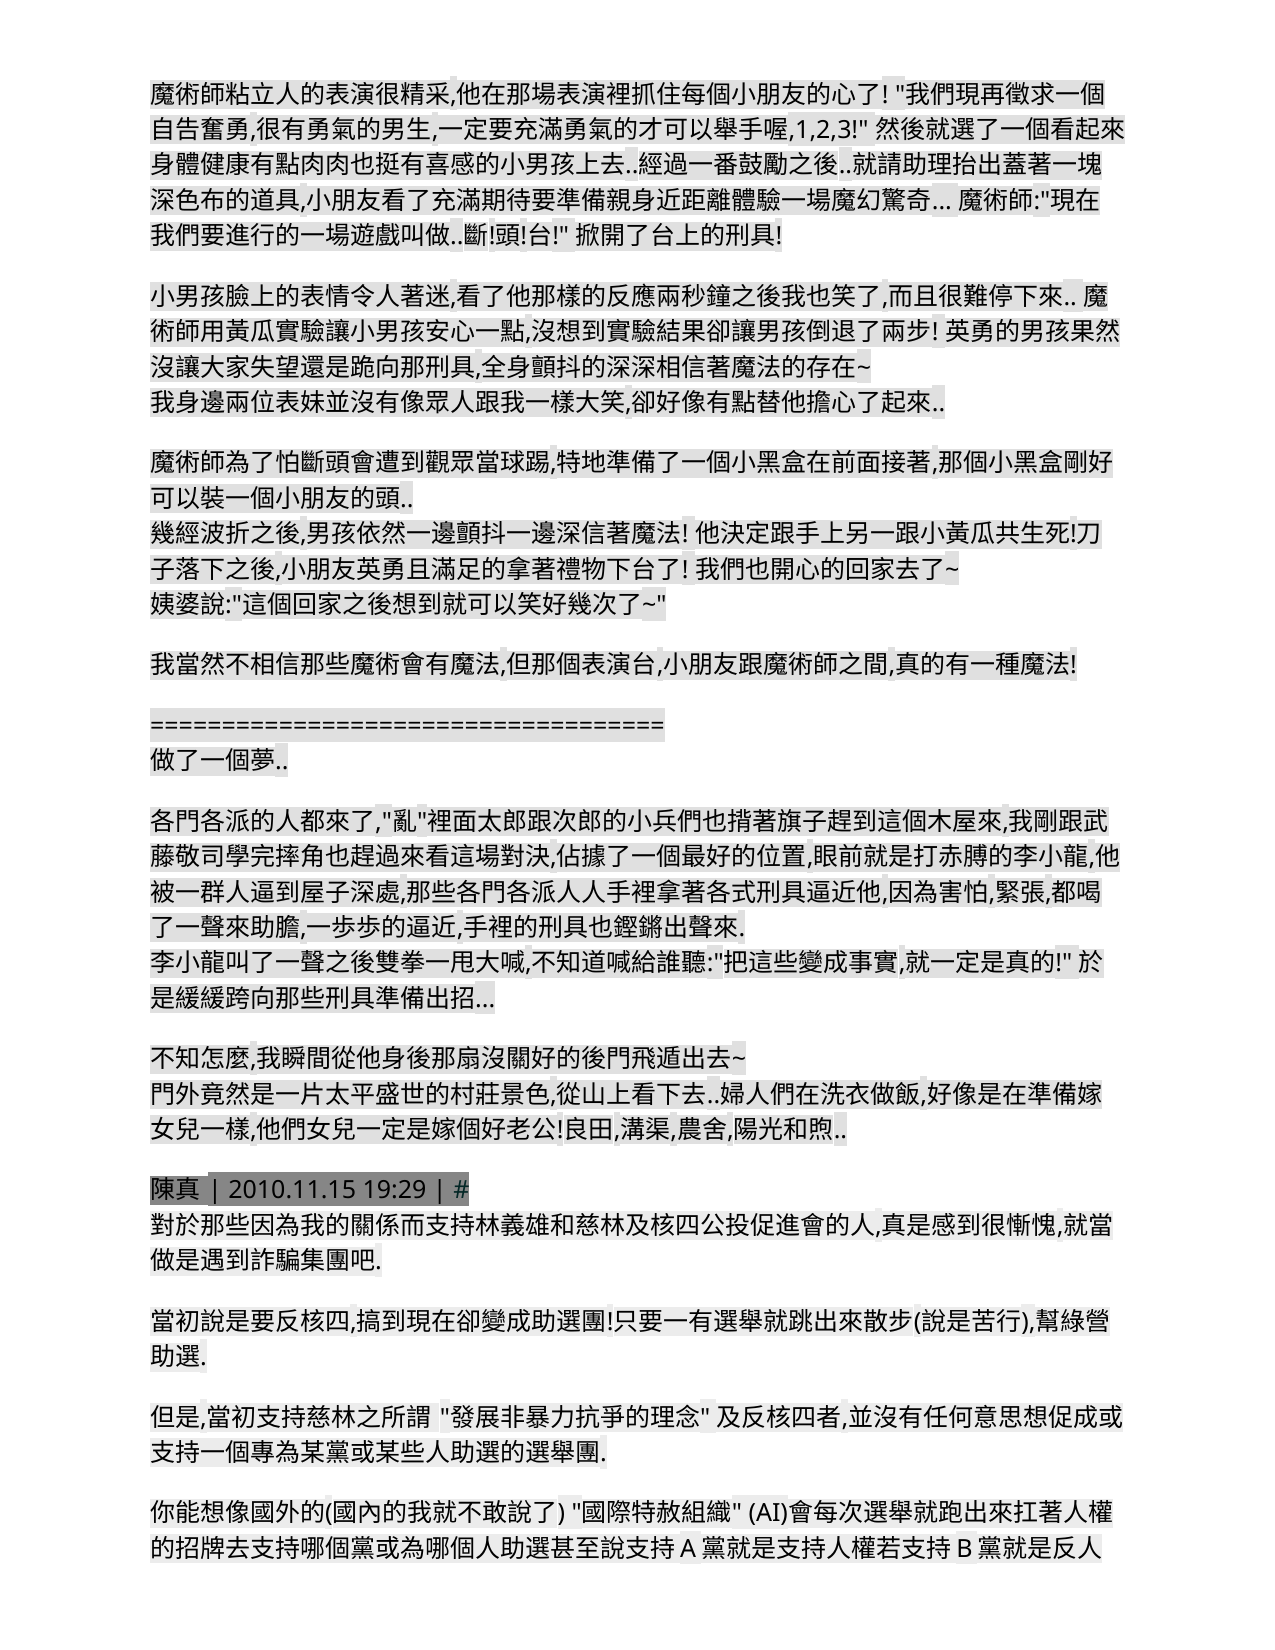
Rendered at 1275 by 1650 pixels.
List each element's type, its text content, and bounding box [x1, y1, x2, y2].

text 你能想像國外的(國內的我就不敢說了) "國際特赦組織" (AI)會每次選舉就跑出來扛著人權的招牌去支持哪個黨或為哪個人助選甚至說支持A黨就是支持人權若支持B黨就是反人 [150, 1494, 1125, 1564]
text 魔術師為了怕斷頭會遭到觀眾當球踢,特地準備了一個小黑盒在前面接著,那個小黑盒剛好可以裝一個小朋友的頭.. 幾經波折之後,男孩依然一邊顫抖一邊深信著魔法! 他決定跟手上另一跟小黃瓜共生死!刀子落下之後,小朋友英勇且滿足的拿著禮物下台了! 我們也開心的回家去了~ 姨婆說:"這個回家之後想到就可以笑好幾次了~" [150, 444, 1125, 621]
text ==================================== 做了一個夢.. [150, 706, 1125, 777]
text 小男孩臉上的表情令人著迷,看了他那樣的反應兩秒鐘之後我也笑了,而且很難停下來.. 魔術師用黃瓜實驗讓小男孩安心一點,沒想到實驗結果卻讓男孩倒退了兩步! 英勇的男孩果然沒讓大家失望還是跪向那刑具,全身顫抖的深深相信著魔法的存在~ 我身邊兩位表妹並沒有像眾人跟我一樣大笑,卻好像有點替他擔心了起來.. [150, 277, 1125, 419]
text 不知怎麼,我瞬間從他身後那扇沒關好的後門飛遁出去~ 門外竟然是一片太平盛世的村莊景色,從山上看下去..婦人們在洗衣做飯,好像是在準備嫁女兒一樣,他們女兒一定是嫁個好老公!良田,溝渠,農舍,陽光和煦.. [150, 1039, 1125, 1146]
text 對於那些因為我的關係而支持林義雄和慈林及核四公投促進會的人,真是感到很慚愧,就當做是遇到詐騙集團吧. [150, 1206, 1125, 1277]
text 當初說是要反核四,搞到現在卻變成助選團!只要一有選舉就跳出來散步(說是苦行),幫綠營助選. [150, 1302, 1125, 1373]
text 但是,當初支持慈林之所謂 "發展非暴力抗爭的理念" 及反核四者,並沒有任何意思想促成或支持一個專為某黨或某些人助選的選舉團. [150, 1398, 1125, 1469]
text 陳真 | 2010.11.15 19:29 | # [150, 1171, 1125, 1206]
text 各門各派的人都來了,"亂"裡面太郎跟次郎的小兵們也揹著旗子趕到這個木屋來,我剛跟武藤敬司學完摔角也趕過來看這場對決,佔據了一個最好的位置,眼前就是打赤膊的李小龍,他被一群人逼到屋子深處,那些各門各派人人手裡拿著各式刑具逼近他,因為害怕,緊張,都喝了一聲來助膽,一歩歩的逼近,手裡的刑具也鏗鏘出聲來. 李小龍叫了一聲之後雙拳一甩大喊,不知道喊給誰聽:"把這些變成事實,就一定是真的!" 於是緩緩跨向那些刑具準備出招... [150, 802, 1125, 1014]
text 魔術師粘立人的表演很精采,他在那場表演裡抓住每個小朋友的心了! "我們現再徵求一個自告奮勇,很有勇氣的男生,一定要充滿勇氣的才可以舉手喔,1,2,3!" 然後就選了一個看起來身體健康有點肉肉也挺有喜感的小男孩上去..經過一番鼓勵之後..就請助理抬出蓋著一塊深色布的道具,小朋友看了充滿期待要準備親身近距離體驗一場魔幻驚奇... 魔術師:"現在我們要進行的一場遊戲叫做..斷!頭!台!" 掀開了台上的刑具! [150, 75, 1125, 252]
text 我當然不相信那些魔術會有魔法,但那個表演台,小朋友跟魔術師之間,真的有一種魔法! [150, 646, 1125, 681]
